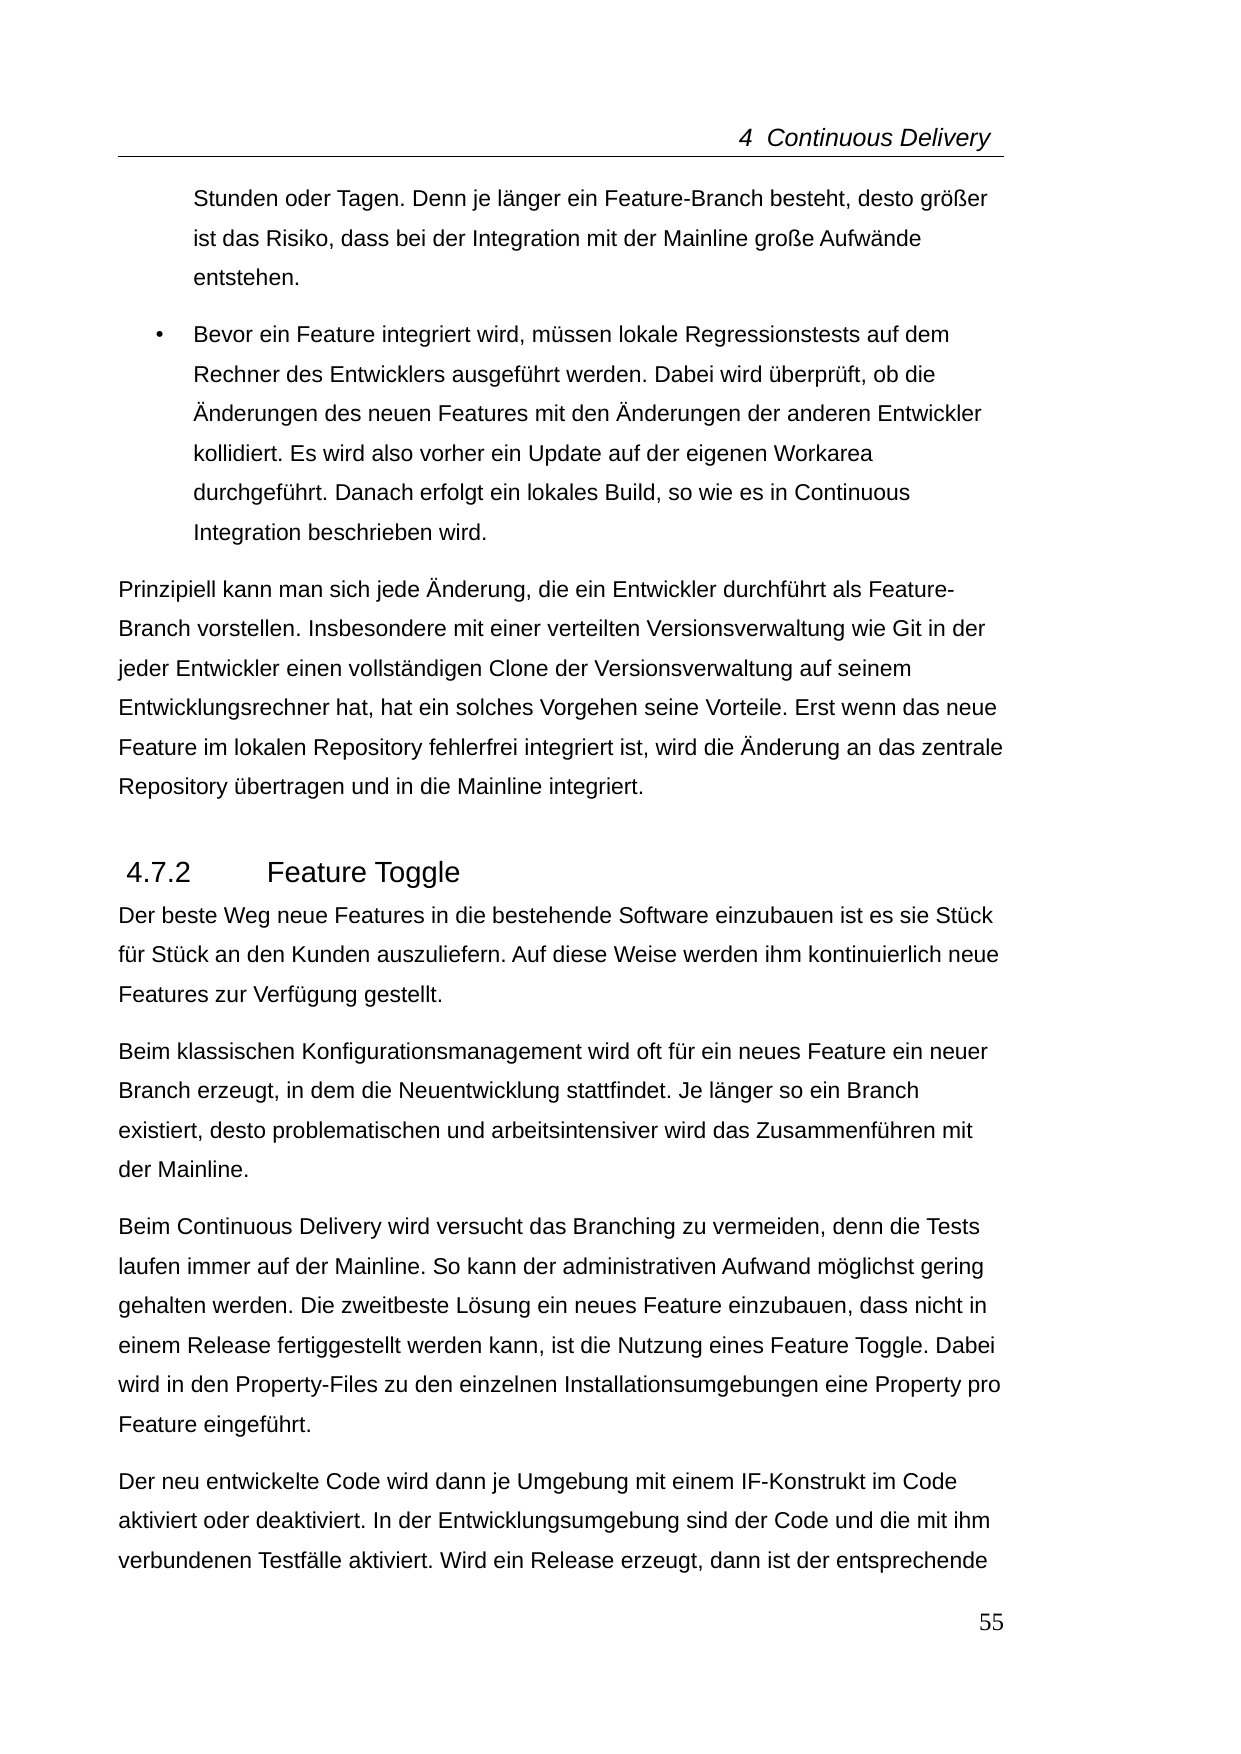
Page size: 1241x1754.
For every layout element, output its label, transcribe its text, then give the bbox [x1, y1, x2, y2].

text Der beste Weg neue Features in die bestehende Software einzubauen ist es sie Stück für Stück an den Kunden auszuliefern. Auf diese Weise werden ihm kontinuierlich neue Features zur Verfügung gestellt. [118, 902, 1004, 1007]
text Der neu entwickelte Code wird dann je Umgebung mit einem IF-Konstrukt im Code aktiviert oder deaktiviert. In der Entwicklungsumgebung sind der Code und die mit ihm verbundenen Testfälle aktiviert. Wird ein Release erzeugt, dann ist der entsprechende [118, 1468, 1004, 1573]
text Prinzipiell kann man sich jede Änderung, die ein Entwickler durchführt als Feature-Branch vorstellen. Insbesondere mit einer verteilten Versionsverwaltung wie Git in der jeder Entwickler einen vollständigen Clone der Versionsverwaltung auf seinem Entwicklungsrechner hat, hat ein solches Vorgehen seine Vorteile. Erst wenn das neue Feature im lokalen Repository fehlerfrei integriert ist, wird die Änderung an das zentrale Repository übertragen und in die Mainline integriert. [118, 576, 1004, 800]
list Stunden oder Tagen. Denn je länger ein Feature-Branch besteht, desto größer ist das Risiko, dass bei der Integration mit der Mainline große Aufwände entstehen. [156, 185, 1004, 291]
text Beim Continuous Delivery wird versucht das Branching zu vermeiden, denn die Tests laufen immer auf der Mainline. So kann der administrativen Aufwand möglichst gering gehalten werden. Die zweitbeste Lösung ein neues Feature einzubauen, dass nicht in einem Release fertiggestellt werden kann, ist die Nutzung eines Feature Toggle. Dabei wird in den Property-Files zu den einzelnen Installationsumgebungen eine Property pro Feature eingeführt. [118, 1213, 1004, 1437]
subtitle Feature Toggle [118, 856, 1004, 889]
list Bevor ein Feature integriert wird, müssen lokale Regressionstests auf dem Rechner des Entwicklers ausgeführt werden. Dabei wird überprüft, ob die Änderungen des neuen Features mit den Änderungen der anderen Entwickler kollidiert. Es wird also vorher ein Update auf der eigenen Workarea durchgeführt. Danach erfolgt ein lokales Build, so wie es in Continuous Integration beschrieben wird. [156, 321, 1004, 545]
text Beim klassischen Konfigurationsmanagement wird oft für ein neues Feature ein neuer Branch erzeugt, in dem die Neuentwicklung stattfindet. Je länger so ein Branch existiert, desto problematischen und arbeitsintensiver wird das Zusammenführen mit der Mainline. [118, 1038, 1004, 1182]
